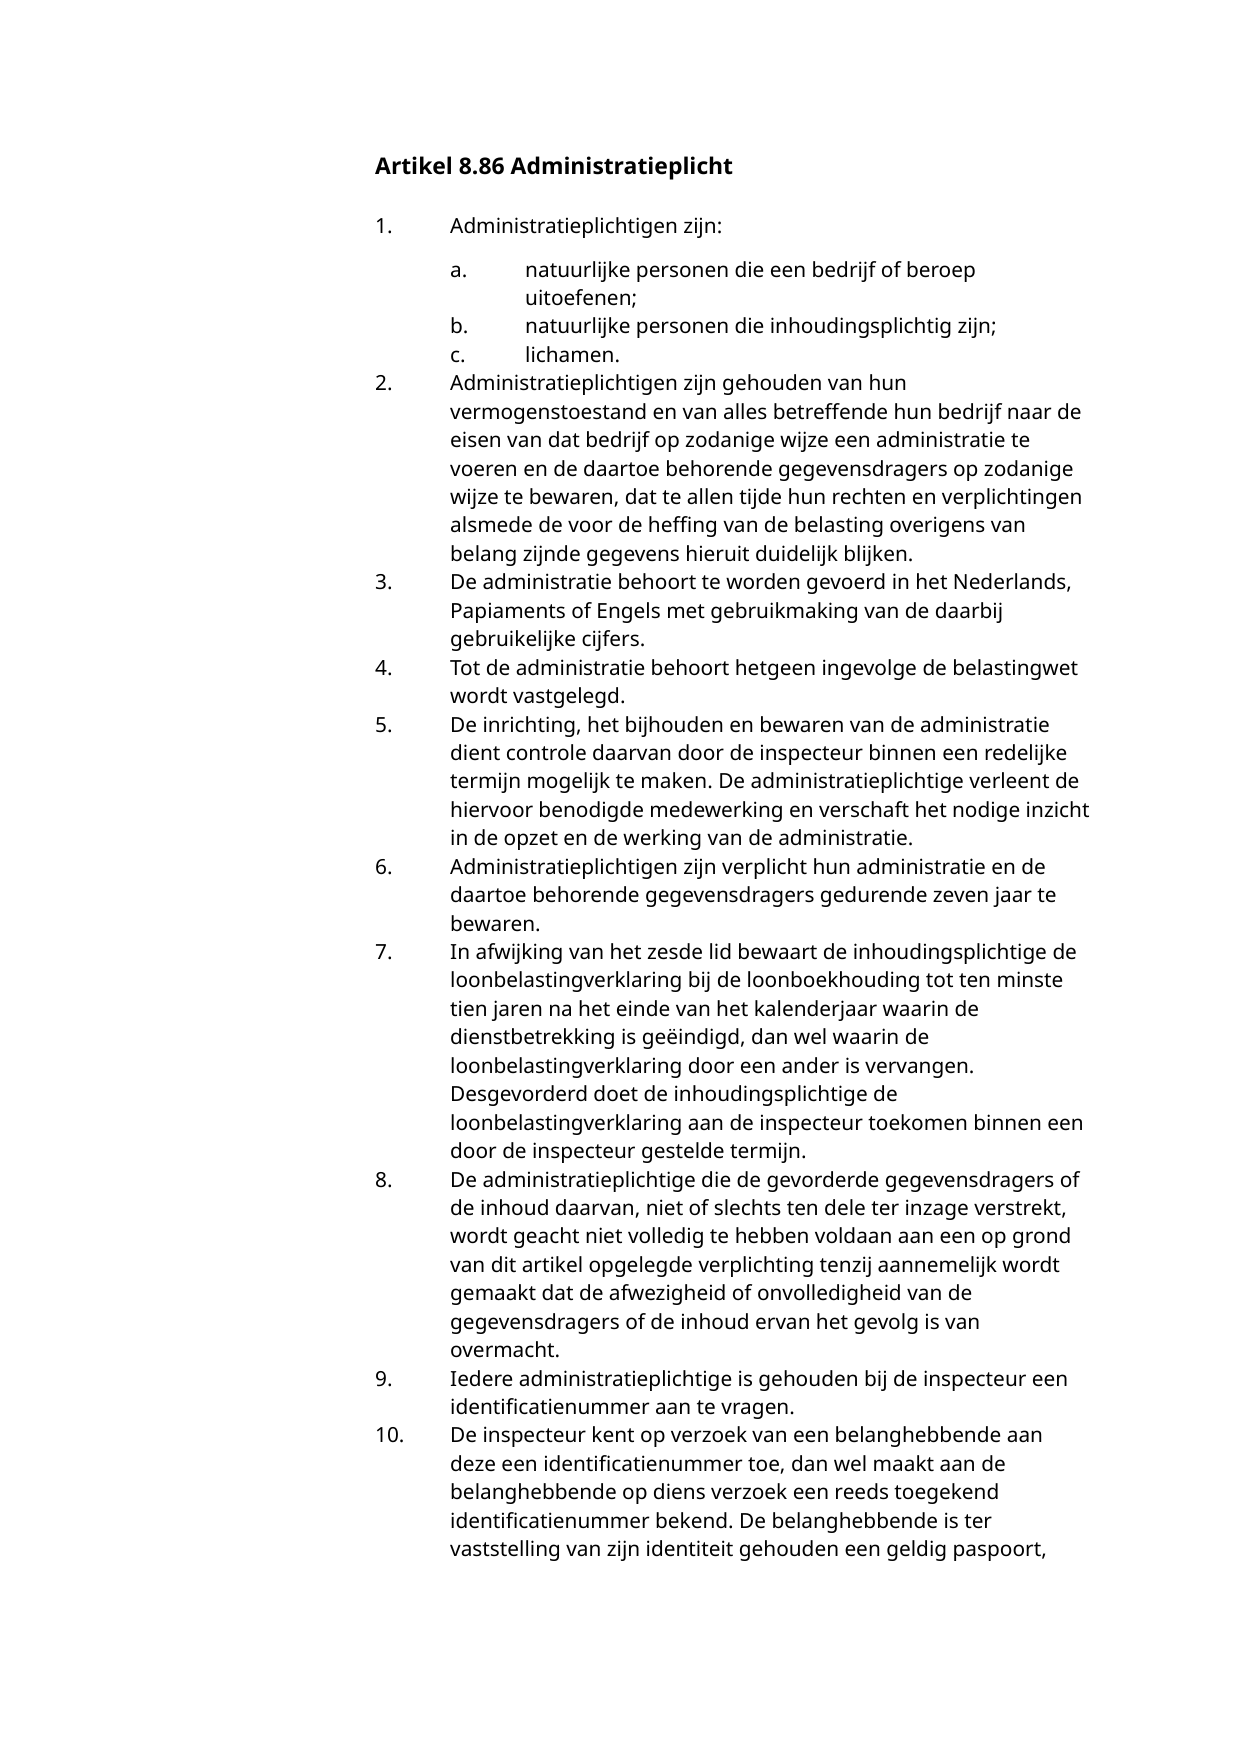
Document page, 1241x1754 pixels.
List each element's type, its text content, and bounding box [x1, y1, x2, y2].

list In afwijking van het zesde lid bewaart de inhoudingsplichtige de loonbelastingverklaring bij de loonboekhouding tot ten minste tien jaren na het einde van het kalenderjaar waarin de dienstbetrekking is geëindigd, dan wel waarin de loonbelastingverklaring door een ander is vervangen. Desgevorderd doet de inhoudingsplichtige de loonbelastingverklaring aan de inspecteur toekomen binnen een door de inspecteur gestelde termijn. [375, 937, 1090, 1165]
list natuurlijke personen die een bedrijf of beroep uitoefenen; [450, 255, 1090, 312]
list Administratieplichtigen zijn: [375, 211, 1090, 240]
list De inspecteur kent op verzoek van een belanghebbende aan deze een identificatienummer toe, dan wel maakt aan de belanghebbende op diens verzoek een reeds toegekend identificatienummer bekend. De belanghebbende is ter vaststelling van zijn identiteit gehouden een geldig paspoort, [375, 1421, 1090, 1563]
list De administratie behoort te worden gevoerd in het Nederlands, Papiaments of Engels met gebruikmaking van de daarbij gebruikelijke cijfers. [375, 567, 1090, 653]
list Administratieplichtigen zijn verplicht hun administratie en de daartoe behorende gegevensdragers gedurende zeven jaar te bewaren. [375, 852, 1090, 937]
list natuurlijke personen die inhoudingsplichtig zijn; [450, 312, 1090, 340]
subtitle Artikel 8.86 Administratieplicht [375, 150, 1090, 181]
list Administratieplichtigen zijn gehouden van hun vermogenstoestand en van alles betreffende hun bedrijf naar de eisen van dat bedrijf op zodanige wijze een administratie te voeren en de daartoe behorende gegevensdragers op zodanige wijze te bewaren, dat te allen tijde hun rechten en verplichtingen alsmede de voor de heffing van de belasting overigens van belang zijnde gegevens hieruit duidelijk blijken. [375, 368, 1090, 567]
list De administratieplichtige die de gevorderde gegevensdragers of de inhoud daarvan, niet of slechts ten dele ter inzage verstrekt, wordt geacht niet volledig te hebben voldaan aan een op grond van dit artikel opgelegde verplichting tenzij aannemelijk wordt gemaakt dat de afwezigheid of onvolledigheid van de gegevensdragers of de inhoud ervan het gevolg is van overmacht. [375, 1165, 1090, 1364]
list Tot de administratie behoort hetgeen ingevolge de belastingwet wordt vastgelegd. [375, 653, 1090, 710]
list lichamen. [450, 340, 1090, 368]
list Iedere administratieplichtige is gehouden bij de inspecteur een identificatienummer aan te vragen. [375, 1364, 1090, 1421]
list De inrichting, het bijhouden en bewaren van de administratie dient controle daarvan door de inspecteur binnen een redelijke termijn mogelijk te maken. De administratieplichtige verleent de hiervoor benodigde medewerking en verschaft het nodige inzicht in de opzet en de werking van de administratie. [375, 710, 1090, 852]
